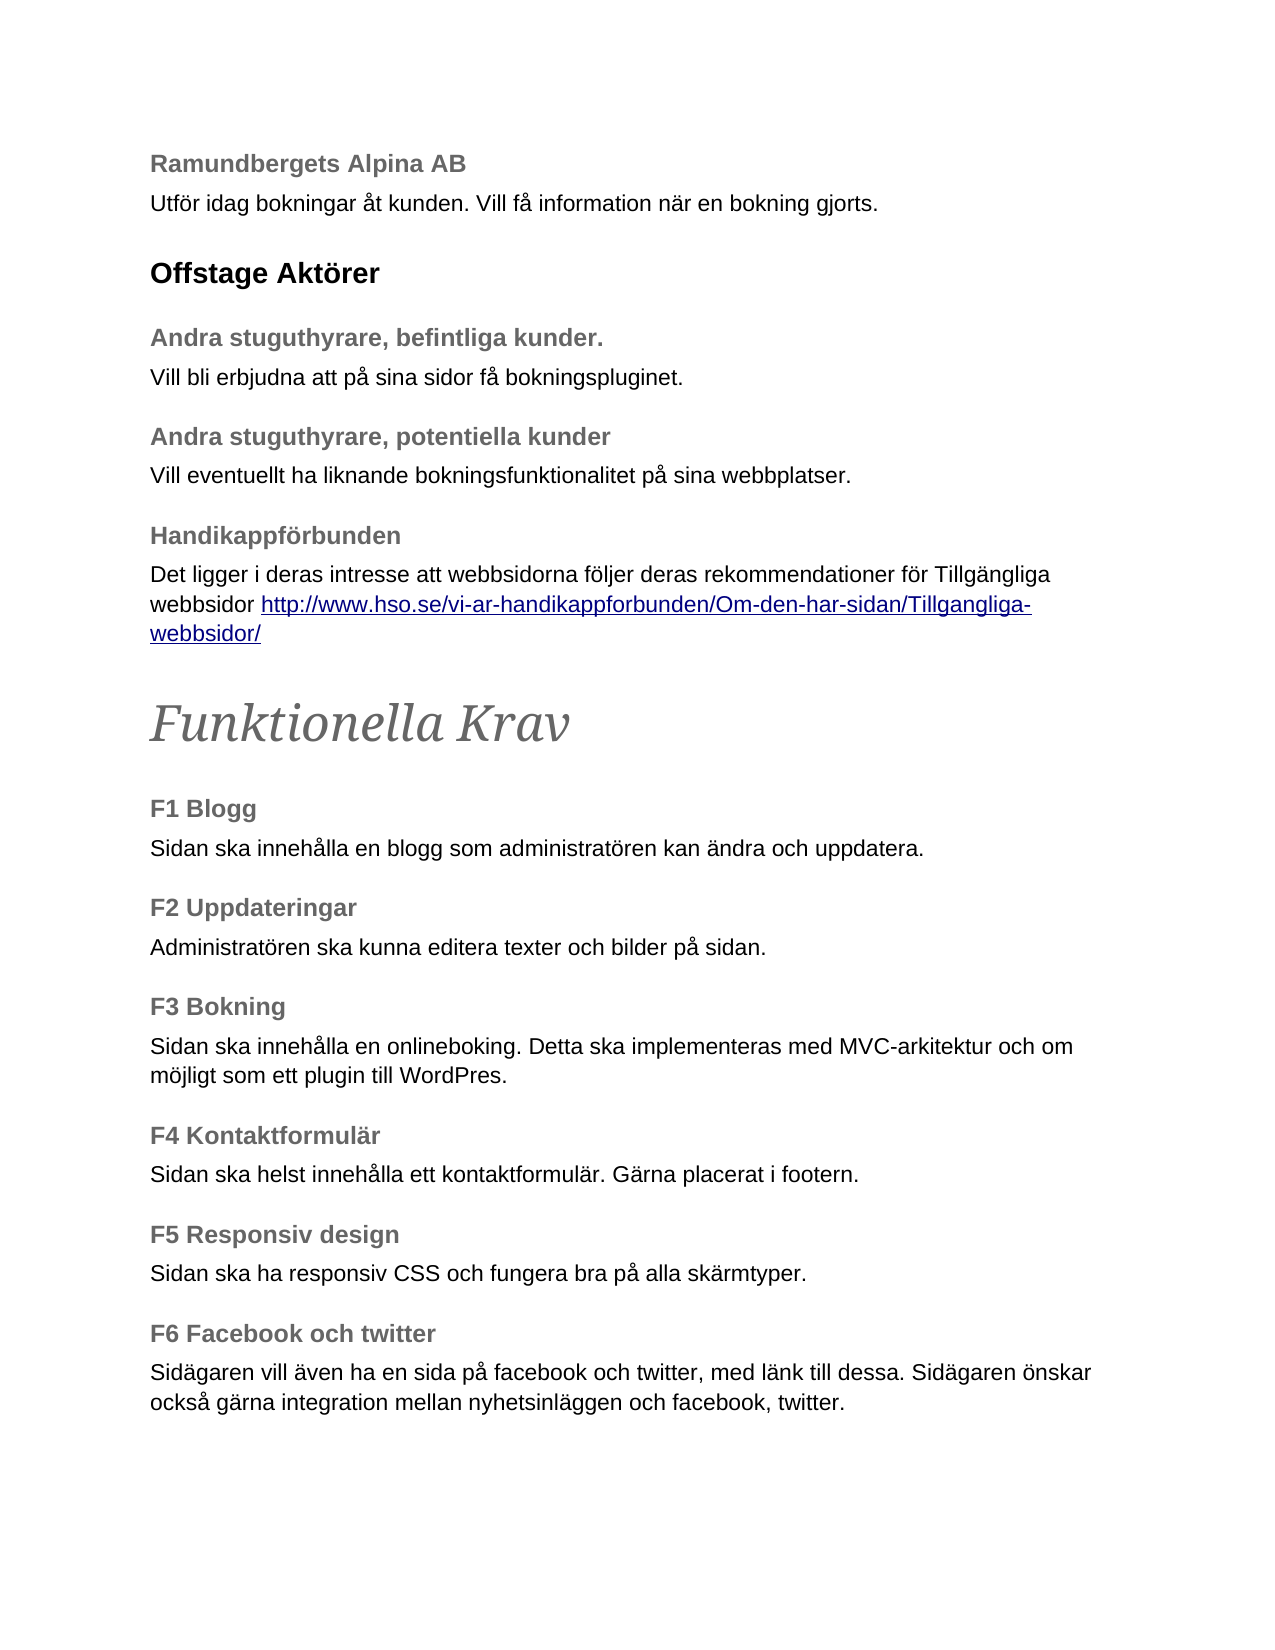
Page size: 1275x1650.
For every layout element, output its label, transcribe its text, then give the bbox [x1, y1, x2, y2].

subtitle Sidan ska helst innehålla ett kontaktformulär. Gärna placerat i footern. [150, 1162, 1125, 1188]
subtitle Andra stuguthyrare, befintliga kunder. [150, 324, 1125, 352]
subtitle F1 Blogg [150, 795, 1125, 823]
subtitle Sidan ska innehålla en blogg som administratören kan ändra och uppdatera. [150, 836, 1125, 861]
subtitle F3 Bokning [150, 993, 1125, 1021]
text Utför idag bokningar åt kunden. Vill få information när en bokning gjorts. [150, 190, 1125, 216]
subtitle Sidägaren vill även ha en sida på facebook och twitter, med länk till dessa. Sidägaren önskar också gärna integration mellan nyhetsinläggen och facebook, twitter. [150, 1360, 1125, 1415]
subtitle Offstage Aktörer [150, 257, 1125, 290]
subtitle F5 Responsiv design [150, 1221, 1125, 1248]
subtitle Sidan ska innehålla en onlineboking. Detta ska implementeras med MVC-arkitektur och om möjligt som ett plugin till WordPres. [150, 1034, 1125, 1089]
subtitle Andra stuguthyrare, potentiella kunder [150, 423, 1125, 451]
subtitle Handikappförbunden [150, 522, 1125, 550]
text Vill bli erbjudna att på sina sidor få bokningspluginet. [150, 364, 1125, 390]
subtitle Administratören ska kunna editera texter och bilder på sidan. [150, 935, 1125, 960]
subtitle Sidan ska ha responsiv CSS och fungera bra på alla skärmtyper. [150, 1261, 1125, 1287]
text Det ligger i deras intresse att webbsidorna följer deras rekommendationer för Tillgängliga webbsidor http://www.hso.se/vi-ar-handikappforbunden/Om-den-har-sidan/Tillgangliga-webbsidor/ [150, 562, 1125, 647]
subtitle F4 Kontaktformulär [150, 1122, 1125, 1149]
subtitle Funktionella Krav [150, 688, 1125, 756]
subtitle Ramundbergets Alpina AB [150, 150, 1125, 178]
subtitle F6 Facebook och twitter [150, 1319, 1125, 1347]
subtitle F2 Uppdateringar [150, 894, 1125, 922]
text Vill eventuellt ha liknande bokningsfunktionalitet på sina webbplatser. [150, 463, 1125, 489]
